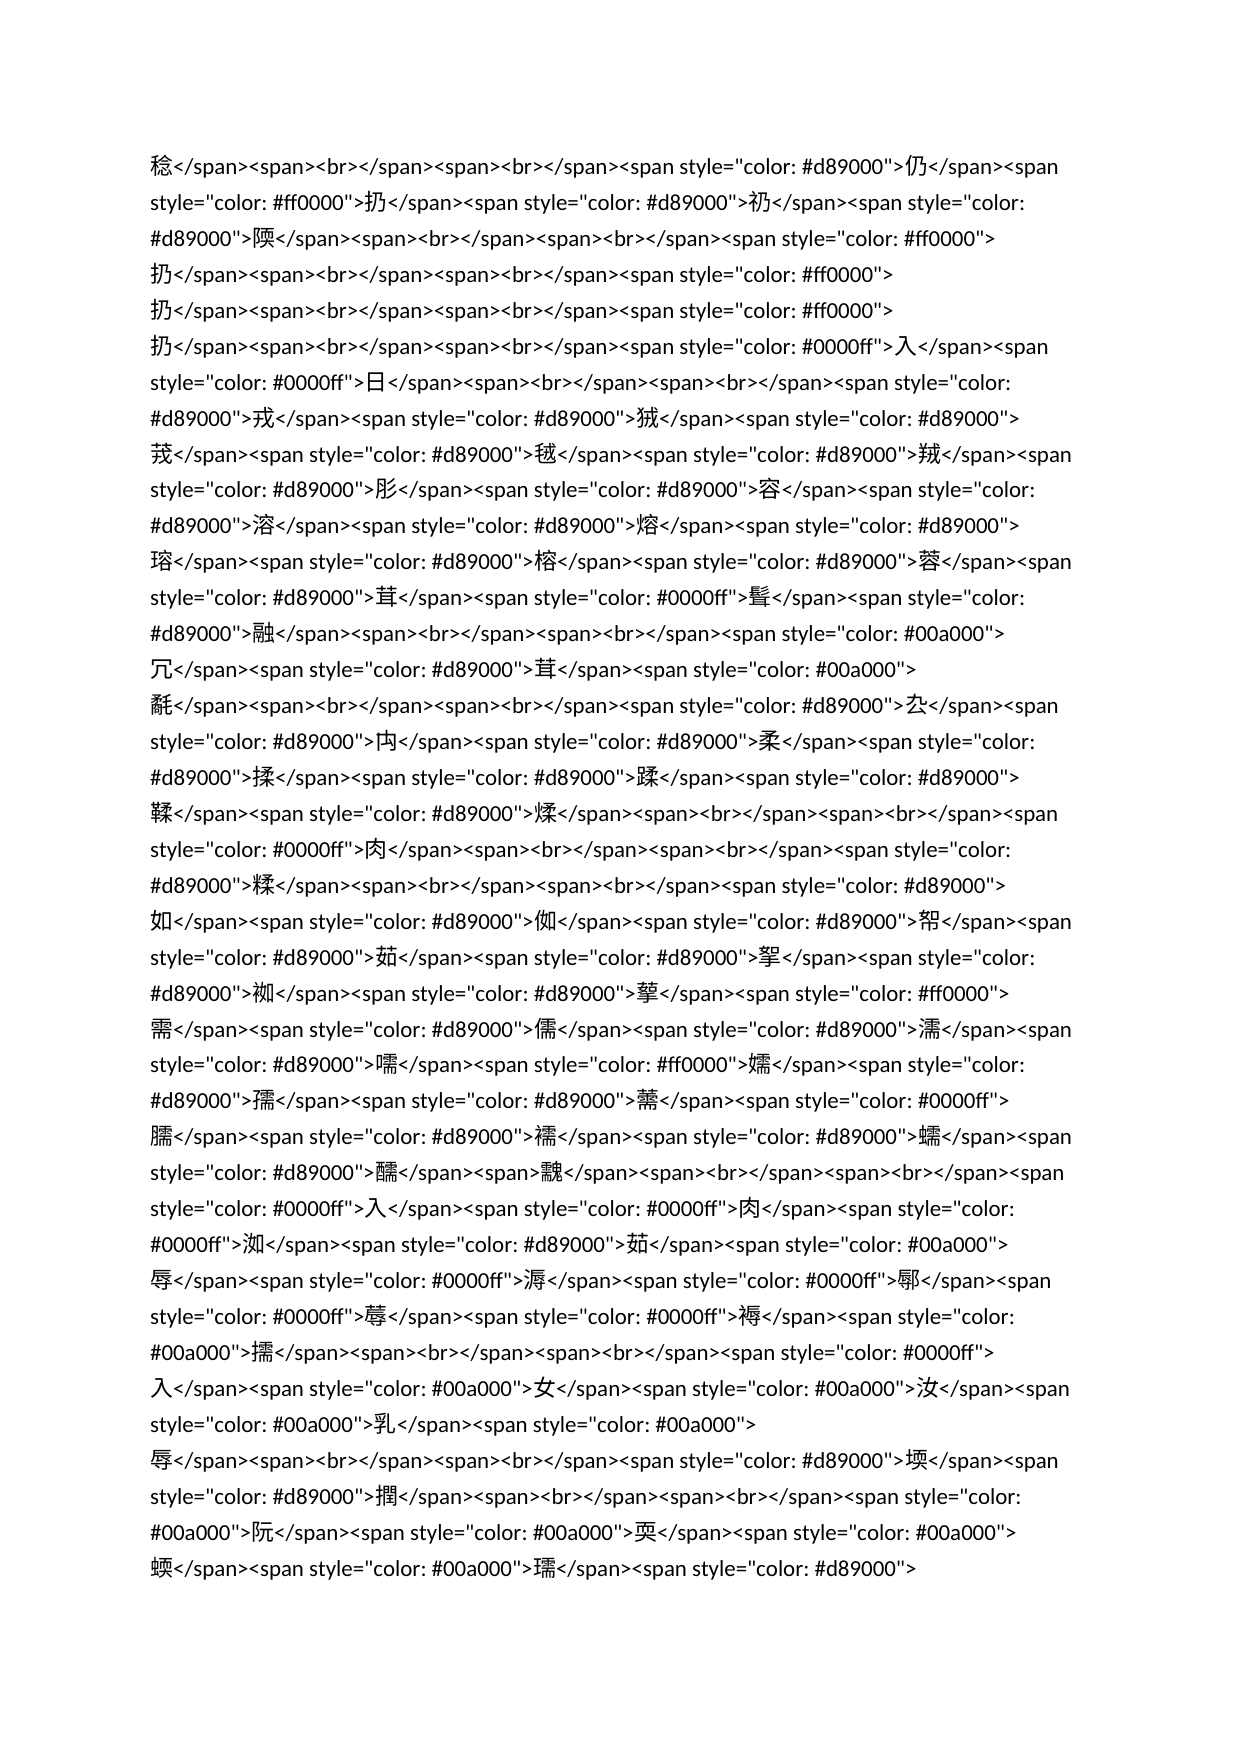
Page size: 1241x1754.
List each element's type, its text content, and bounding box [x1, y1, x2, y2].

text 稔</span><span><br></span><span><br></span><span style="color: #d89000">仍</span><span style="color: #ff0000">扔</span><span style="color: #d89000">礽</span><span style="color: #d89000">陾</span><span><br></span><span><br></span><span style="color: #ff0000">扔</span><span><br></span><span><br></span><span style="color: #ff0000">扔</span><span><br></span><span><br></span><span style="color: #ff0000">扔</span><span><br></span><span><br></span><span style="color: #0000ff">入</span><span style="color: #0000ff">日</span><span><br></span><span><br></span><span style="color: #d89000">戎</span><span style="color: #d89000">狨</span><span style="color: #d89000">茙</span><span style="color: #d89000">毧</span><span style="color: #d89000">羢</span><span style="color: #d89000">肜</span><span style="color: #d89000">容</span><span style="color: #d89000">溶</span><span style="color: #d89000">熔</span><span style="color: #d89000">瑢</span><span style="color: #d89000">榕</span><span style="color: #d89000">蓉</span><span style="color: #d89000">茸</span><span style="color: #0000ff">髶</span><span style="color: #d89000">融</span><span><br></span><span><br></span><span style="color: #00a000">冗</span><span style="color: #d89000">茸</span><span style="color: #00a000">氄</span><span><br></span><span><br></span><span style="color: #d89000">厹</span><span style="color: #d89000">禸</span><span style="color: #d89000">柔</span><span style="color: #d89000">揉</span><span style="color: #d89000">蹂</span><span style="color: #d89000">鞣</span><span style="color: #d89000">煣</span><span><br></span><span><br></span><span style="color: #0000ff">肉</span><span><br></span><span><br></span><span style="color: #d89000">糅</span><span><br></span><span><br></span><span style="color: #d89000">如</span><span style="color: #d89000">侞</span><span style="color: #d89000">帤</span><span style="color: #d89000">茹</span><span style="color: #d89000">挐</span><span style="color: #d89000">袽</span><span style="color: #d89000">蒘</span><span style="color: #ff0000">需</span><span style="color: #d89000">儒</span><span style="color: #d89000">濡</span><span style="color: #d89000">嚅</span><span style="color: #ff0000">嬬</span><span style="color: #d89000">孺</span><span style="color: #d89000">薷</span><span style="color: #0000ff">臑</span><span style="color: #d89000">襦</span><span style="color: #d89000">蠕</span><span style="color: #d89000">醹</span><span>䰰</span><span><br></span><span><br></span><span style="color: #0000ff">入</span><span style="color: #0000ff">肉</span><span style="color: #0000ff">洳</span><span style="color: #d89000">茹</span><span style="color: #00a000">辱</span><span style="color: #0000ff">溽</span><span style="color: #0000ff">鄏</span><span style="color: #0000ff">蓐</span><span style="color: #0000ff">褥</span><span style="color: #00a000">擩</span><span><br></span><span><br></span><span style="color: #0000ff">入</span><span style="color: #00a000">女</span><span style="color: #00a000">汝</span><span style="color: #00a000">乳</span><span style="color: #00a000">辱</span><span><br></span><span><br></span><span style="color: #d89000">堧</span><span style="color: #d89000">撋</span><span><br></span><span><br></span><span style="color: #00a000">阮</span><span style="color: #00a000">耎</span><span style="color: #00a000">蝡</span><span style="color: #00a000">瓀</span><span style="color: #d89000"> [150, 150, 1090, 1583]
